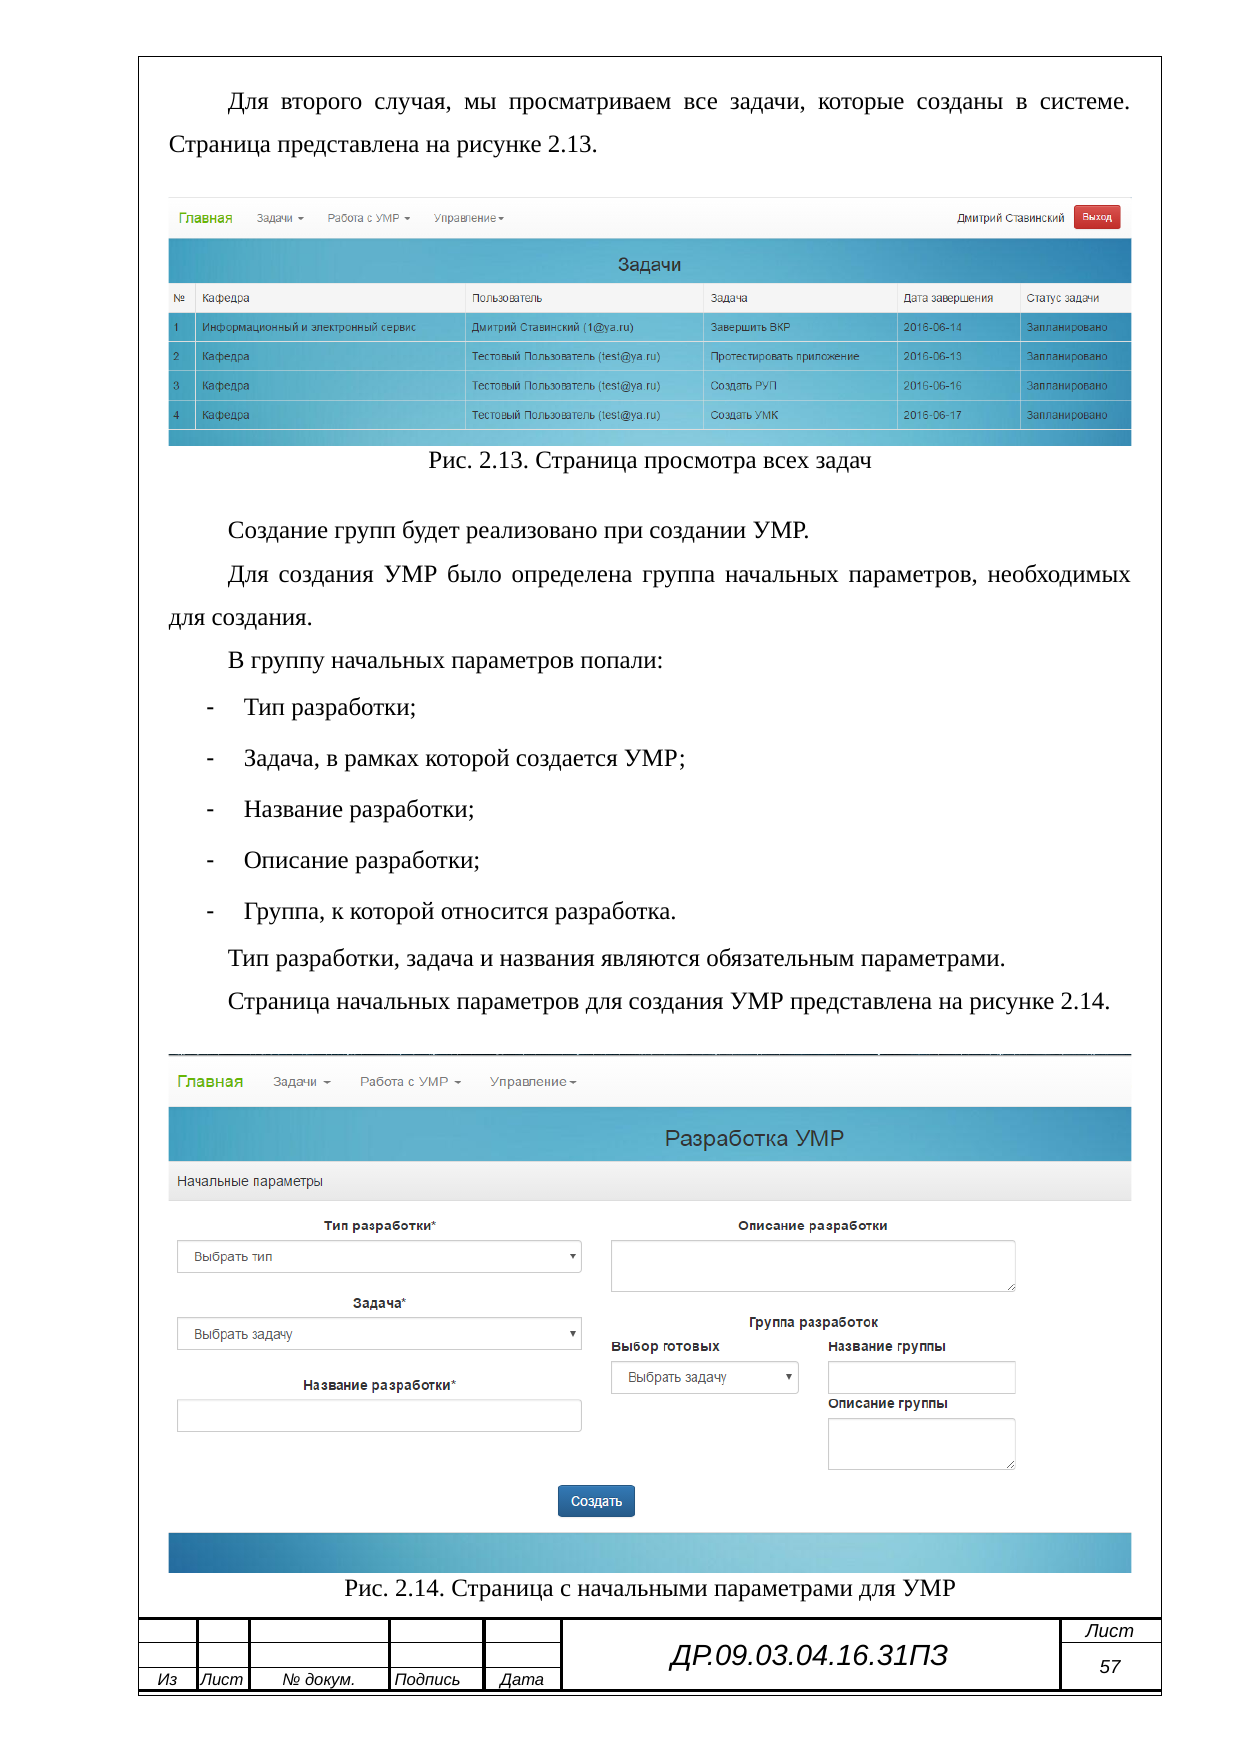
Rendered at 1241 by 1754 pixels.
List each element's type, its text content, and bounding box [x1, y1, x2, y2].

text Рис. 2.13. Страница просмотра всех задач [168, 446, 1132, 474]
list Описание разработки; [206, 841, 1132, 875]
list Задача, в рамках которой создается УМР; [206, 739, 1132, 773]
text Создание групп будет реализовано при создании УМР. [168, 516, 1132, 544]
picture [168, 1054, 1132, 1573]
text Тип разработки, задача и названия являются обязательным параметрами. [168, 943, 1132, 972]
text Для создания УМР было определена группа начальных параметров, необходимых для создания. [168, 559, 1132, 631]
list Тип разработки; [206, 688, 1132, 722]
picture [168, 197, 1132, 446]
text В группу начальных параметров попали: [168, 645, 1132, 674]
text Рис. 2.14. Страница с начальными параметрами для УМР [168, 1573, 1132, 1602]
text Страница начальных параметров для создания УМР представлена на рисунке 2.14. [168, 986, 1132, 1015]
list Название разработки; [206, 790, 1132, 824]
text Для второго случая, мы просматриваем все задачи, которые созданы в системе. Страница представлена на рисунке 2.13. [168, 86, 1132, 158]
list Группа, к которой относится разработка. [206, 892, 1132, 926]
